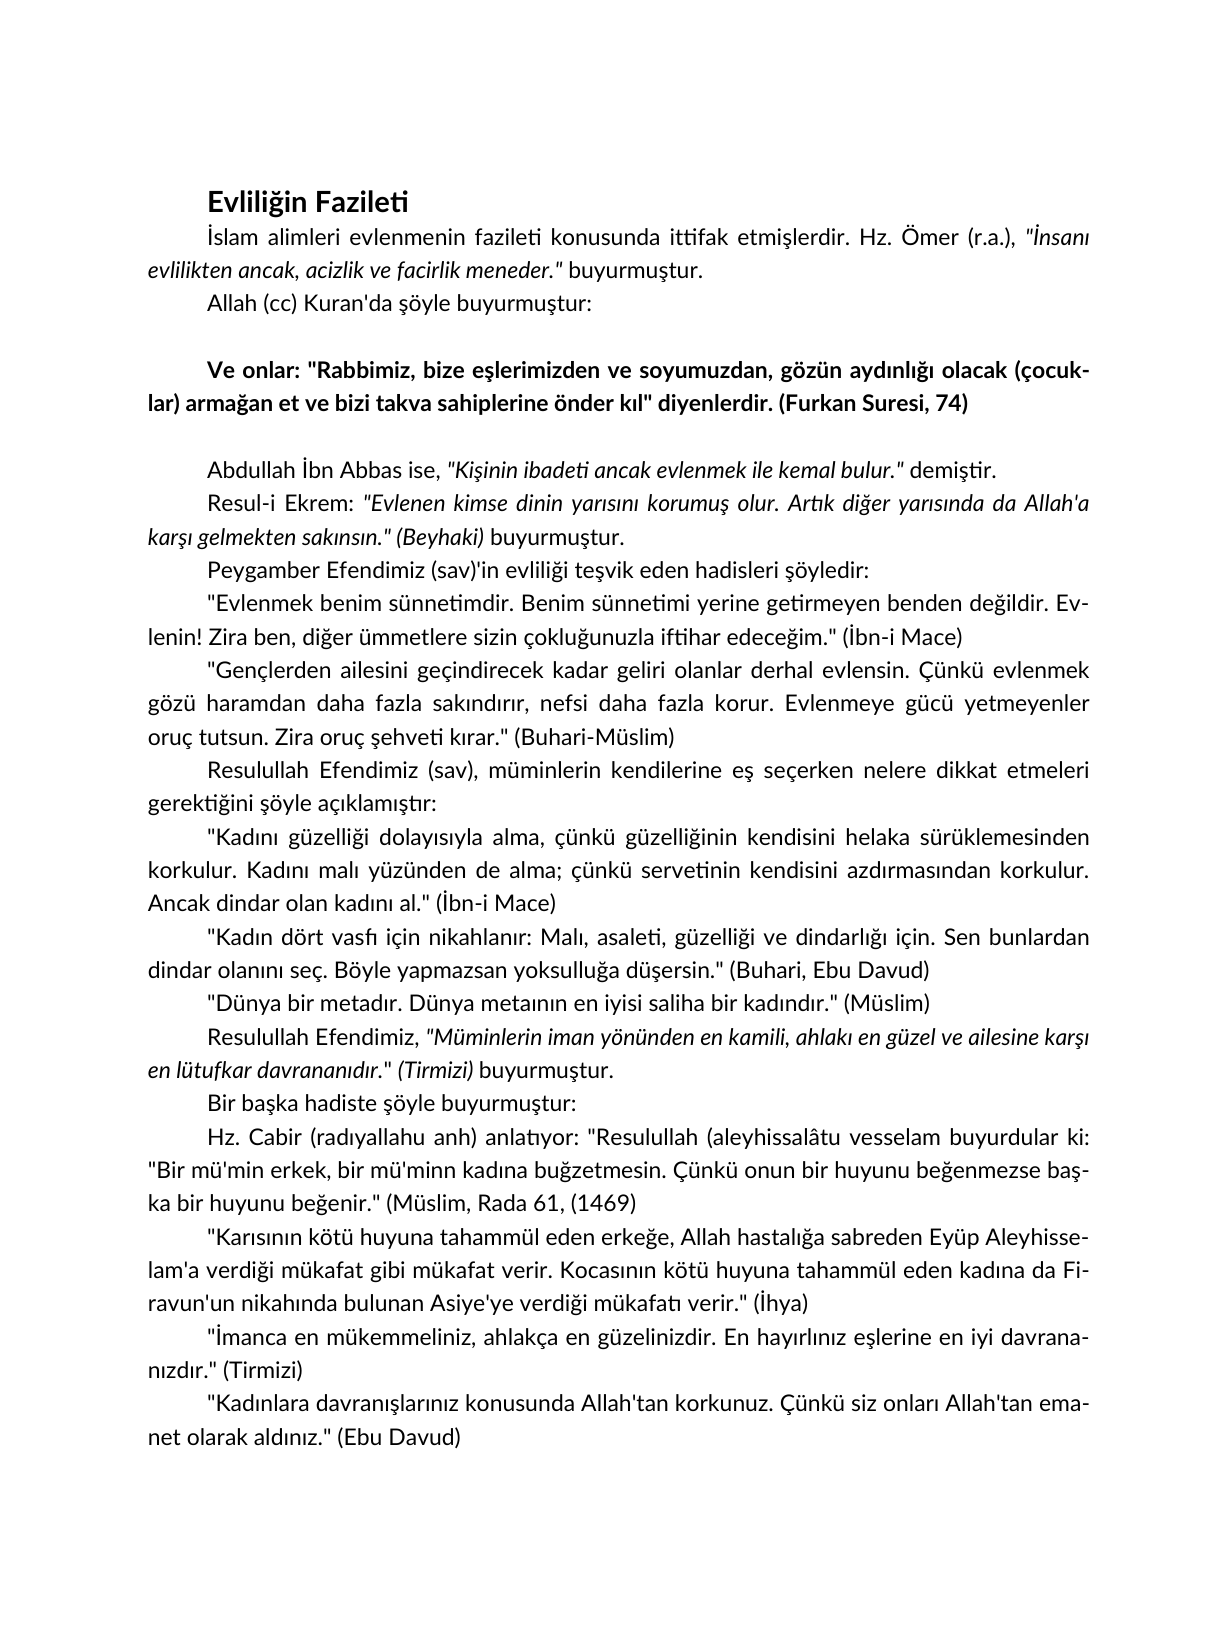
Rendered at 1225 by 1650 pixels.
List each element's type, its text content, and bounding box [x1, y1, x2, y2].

text "Ka­dın­la­ra dav­ra­nış­la­rı­nız ko­nu­sun­da Al­lah'tan kor­ku­nuz. Çün­kü siz on­la­rı Al­lah'tan ema­net ola­rak al­dı­nız." (Ebu Da­vud) [148, 1385, 1090, 1452]
text Bir baş­ka ha­dis­te şöy­le bu­yur­muş­tur: [148, 1085, 1090, 1118]
text Ab­dul­lah İbn Ab­bas ise, "Ki­şi­nin iba­de­ti an­cak ev­len­mek ile ke­mal bu­lur." de­miş­tir. [148, 452, 1090, 485]
text "Ka­rı­sı­nın kö­tü hu­yu­na ta­ham­mül eden er­ke­ğe, Al­lah has­ta­lı­ğa sab­re­den Eyüp Aley­his­se­lam'a ver­di­ği mü­ka­fat gi­bi mü­ka­fat ve­rir. Ko­ca­sı­nın kö­tü hu­yu­na ta­ham­mül eden ka­dı­na da Fi­ra­vun'un ni­ka­hın­da bu­lu­nan Asi­ye'ye ver­di­ği mü­ka­fa­tı ve­rir." (İh­ya) [148, 1218, 1090, 1318]
text "Dün­ya bir me­ta­dır. Dün­ya me­ta­ının en iyi­si sa­li­ha bir ka­dın­dır." (Müs­lim) [148, 985, 1090, 1018]
text "Genç­ler­den ai­le­si­ni ge­çin­di­re­cek ka­dar ge­li­ri olan­lar der­hal ev­len­sin. Çün­kü ev­len­mek gö­zü ha­ram­dan da­ha faz­la sa­kın­dı­rır, nef­si da­ha faz­la ko­rur. Ev­len­me­ye gü­cü yet­me­yen­ler oruç tut­sun. Zi­ra oruç şeh­ve­ti kı­rar." (Bu­ha­ri-Müs­lim) [148, 652, 1090, 752]
text Re­sul-i Ek­rem: "Ev­le­nen kim­se di­nin ya­rı­sı­nı ko­ru­muş olur. Ar­tık di­ğer ya­rı­sın­da da Al­lah'a kar­şı gel­mek­ten sa­kın­sın." (Bey­ha­ki) bu­yur­muş­tur. [148, 485, 1090, 552]
text İs­lam alim­le­ri ev­len­me­nin fa­zi­le­ti ko­nu­sun­da it­ti­fak et­miş­ler­dir. Hz. Ömer (r.a.), "İn­sa­nı ev­li­lik­ten an­cak, aciz­lik ve fa­cir­lik me­ne­der." bu­yur­muş­tur. [148, 218, 1090, 285]
text Ev­li­li­ğin Fa­zi­le­ti [148, 183, 1090, 218]
text Ve on­lar: "Rab­bi­miz, bi­ze eş­le­ri­miz­den ve so­yu­muz­dan, gö­zün ay­dın­lı­ğı ola­cak (ço­cuk­lar) ar­ma­ğan et ve bi­zi tak­va sa­hip­le­ri­ne ön­der kıl" di­yen­ler­dir. (Fur­kan Su­re­si, 74) [148, 352, 1090, 418]
text Re­su­lul­lah Efen­di­miz, "Mü­min­le­rin iman yö­nün­den en ka­mi­li, ah­la­kı en gü­zel ve ai­le­si­ne kar­şı en lü­tuf­kar dav­ra­na­nı­dır." (Tir­mi­zi) bu­yur­muş­tur. [148, 1018, 1090, 1085]
text Pey­gam­ber Efen­di­miz (sav)'in ev­li­li­ği teş­vik eden ha­dis­le­ri şöy­le­dir: [148, 552, 1090, 585]
text "İman­ca en mü­kem­me­li­niz, ah­lak­ça en gü­ze­li­niz­dir. En ha­yır­lı­nız eş­le­ri­ne en iyi dav­ra­na­nız­dır." (Tir­mi­zi) [148, 1318, 1090, 1385]
text "Ev­len­mek be­nim sün­ne­tim­dir. Be­nim sün­ne­ti­mi ye­ri­ne ge­tir­me­yen ben­den de­ğil­dir. Ev­le­nin! Zi­ra ben, di­ğer üm­met­le­re si­zin çok­lu­ğu­nuz­la if­ti­har ede­ce­ğim." (İbn-i Ma­ce) [148, 585, 1090, 652]
text "Ka­dın dört vas­fı için ni­kah­la­nır: Ma­lı, asa­le­ti, gü­zel­li­ği ve din­dar­lı­ğı için. Sen bun­lar­dan din­dar ola­nı­nı seç. Böy­le yap­maz­san yok­sul­lu­ğa dü­şer­sin." (Bu­ha­ri, Ebu Da­vud) [148, 918, 1090, 985]
text Hz. Ca­bir (ra­dı­yal­la­hu anh) an­la­tıyor: "Re­su­lul­lah (aley­his­sa­lâ­tu ves­se­lam bu­yur­du­lar ki: "Bir mü'min er­kek, bir mü'minn ka­dı­na buğ­zet­me­sin. Çün­kü onun bir hu­yu­nu be­ğen­mez­se baş­ka bir hu­yu­nu be­ğe­nir." (Müs­lim, Ra­da 61, (1469) [148, 1118, 1090, 1218]
text Al­lah (cc) Ku­ran'da şöy­le bu­yur­muş­tur: [148, 285, 1090, 318]
text "Ka­dı­nı gü­zel­li­ği do­la­yı­sıy­la al­ma, çün­kü gü­zel­li­ği­nin ken­di­si­ni he­la­ka sü­rük­le­me­sin­den kor­ku­lur. Ka­dı­nı ma­lı yü­zün­den de al­ma; çün­kü ser­ve­ti­nin ken­di­si­ni az­dır­ma­sın­dan kor­ku­lur. An­cak din­dar olan ka­dı­nı al." (İbn-i Ma­ce) [148, 818, 1090, 918]
text Re­su­lul­lah Efen­di­miz (sav), mü­min­le­rin ken­di­le­ri­ne eş se­çer­ken ne­le­re dik­kat et­me­le­ri ge­rek­ti­ği­ni şöy­le açık­la­mış­tır: [148, 752, 1090, 818]
